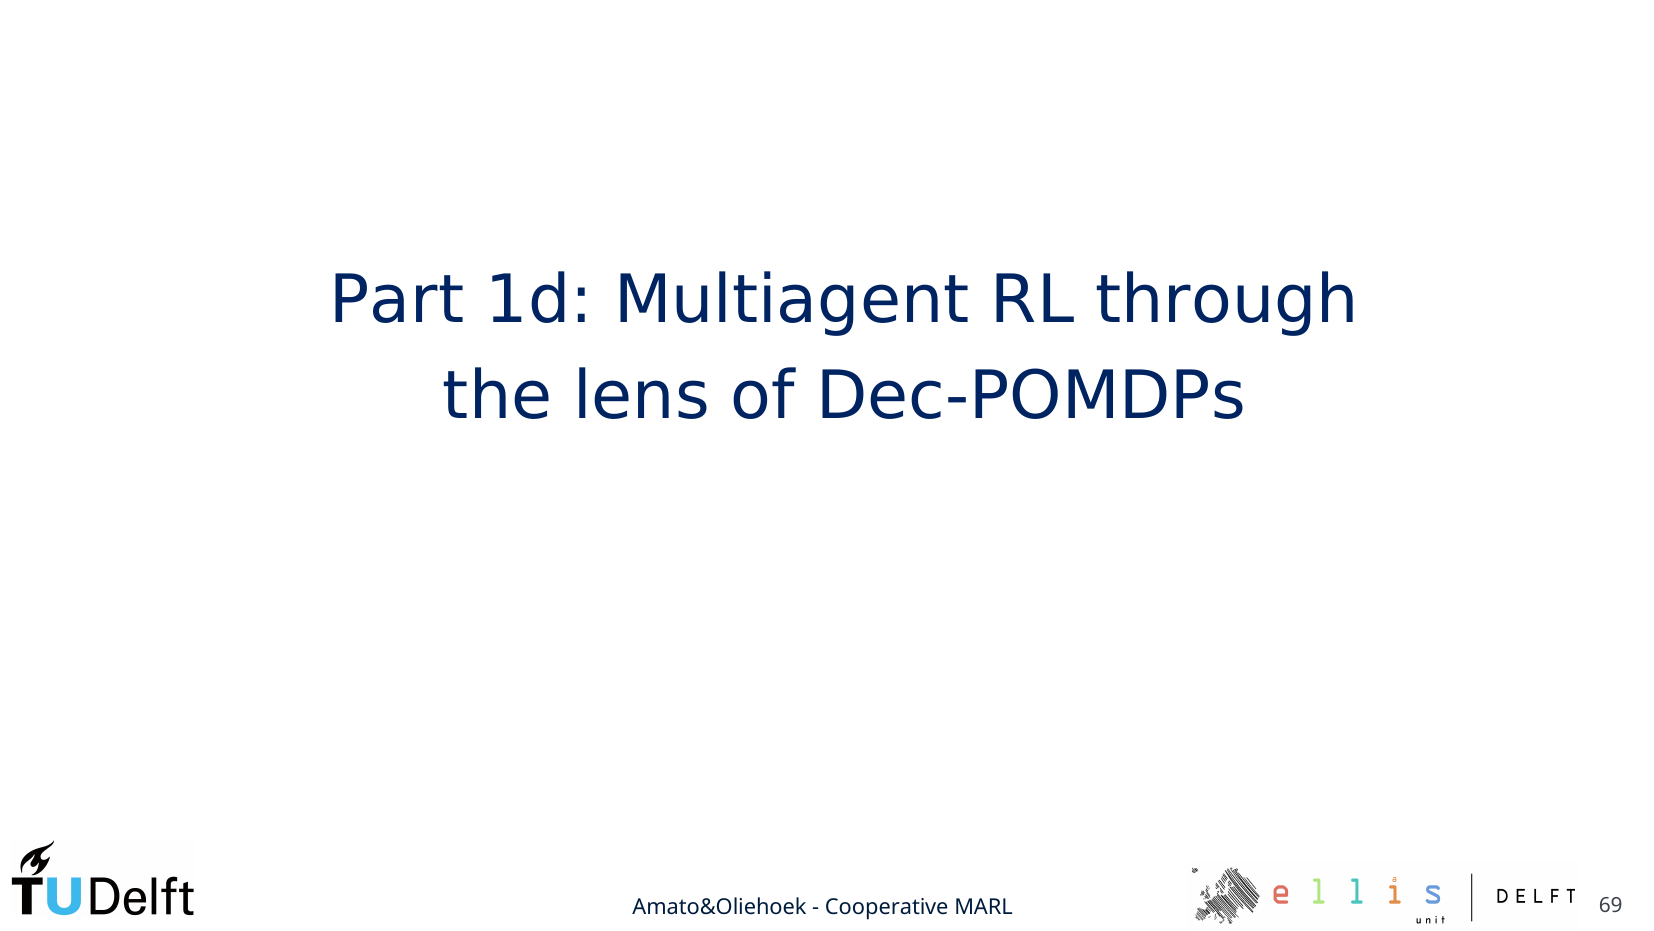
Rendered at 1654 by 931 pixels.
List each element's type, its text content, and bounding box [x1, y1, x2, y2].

picture [11, 840, 195, 917]
subtitle Part 1d: Multiagent RL through the lens of Dec-POMDPs [63, 124, 1571, 757]
picture [1186, 860, 1580, 931]
